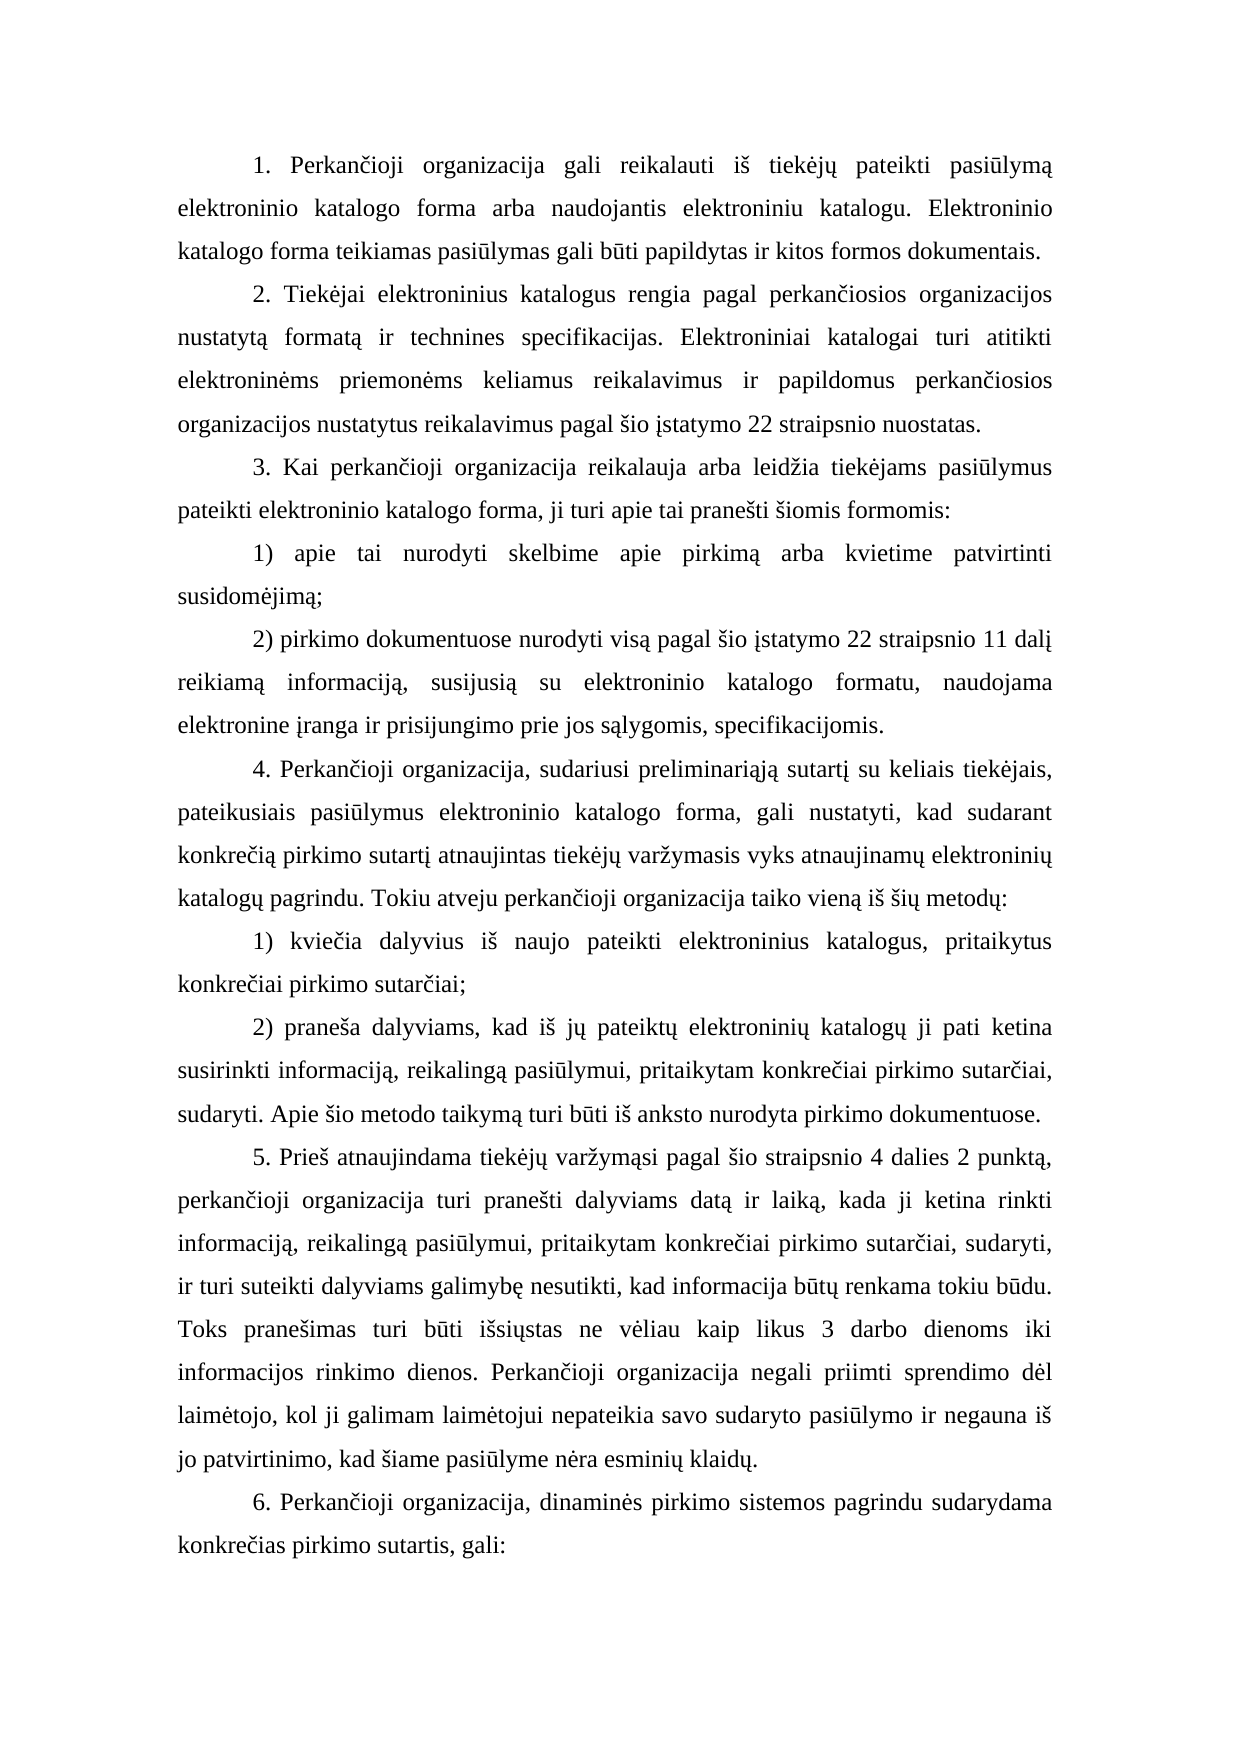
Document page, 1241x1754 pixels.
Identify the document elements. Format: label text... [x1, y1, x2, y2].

text 6. Perkančioji organizacija, dinaminės pirkimo sistemos pagrindu sudarydama konkrečias pirkimo sutartis, gali: [177, 1487, 1053, 1559]
text 2) praneša dalyviams, kad iš jų pateiktų elektroninių katalogų ji pati ketina susirinkti informaciją, reikalingą pasiūlymui, pritaikytam konkrečiai pirkimo sutarčiai, sudaryti. Apie šio metodo taikymą turi būti iš anksto nurodyta pirkimo dokumentuose. [177, 1012, 1053, 1127]
text 4. Perkančioji organizacija, sudariusi preliminariąją sutartį su keliais tiekėjais, pateikusiais pasiūlymus elektroninio katalogo forma, gali nustatyti, kad sudarant konkrečią pirkimo sutartį atnaujintas tiekėjų varžymasis vyks atnaujinamų elektroninių katalogų pagrindu. Tokiu atveju perkančioji organizacija taiko vieną iš šių metodų: [177, 754, 1053, 912]
text 3. Kai perkančioji organizacija reikalauja arba leidžia tiekėjams pasiūlymus pateikti elektroninio katalogo forma, ji turi apie tai pranešti šiomis formomis: [177, 452, 1053, 524]
text 1) kviečia dalyvius iš naujo pateikti elektroninius katalogus, pritaikytus konkrečiai pirkimo sutarčiai; [177, 926, 1053, 998]
text 1. Perkančioji organizacija gali reikalauti iš tiekėjų pateikti pasiūlymą elektroninio katalogo forma arba naudojantis elektroniniu katalogu. Elektroninio katalogo forma teikiamas pasiūlymas gali būti papildytas ir kitos formos dokumentais. [177, 150, 1053, 265]
text 1) apie tai nurodyti skelbime apie pirkimą arba kvietime patvirtinti susidomėjimą; [177, 538, 1053, 610]
text 5. Prieš atnaujindama tiekėjų varžymąsi pagal šio straipsnio 4 dalies 2 punktą, perkančioji organizacija turi pranešti dalyviams datą ir laiką, kada ji ketina rinkti informaciją, reikalingą pasiūlymui, pritaikytam konkrečiai pirkimo sutarčiai, sudaryti, ir turi suteikti dalyviams galimybę nesutikti, kad informacija būtų renkama tokiu būdu. Toks pranešimas turi būti išsiųstas ne vėliau kaip likus 3 darbo dienoms iki informacijos rinkimo dienos. Perkančioji organizacija negali priimti sprendimo dėl laimėtojo, kol ji galimam laimėtojui nepateikia savo sudaryto pasiūlymo ir negauna iš jo patvirtinimo, kad šiame pasiūlyme nėra esminių klaidų. [177, 1142, 1053, 1472]
text 2) pirkimo dokumentuose nurodyti visą pagal šio įstatymo 22 straipsnio 11 dalį reikiamą informaciją, susijusią su elektroninio katalogo formatu, naudojama elektronine įranga ir prisijungimo prie jos sąlygomis, specifikacijomis. [177, 624, 1053, 739]
text 2. Tiekėjai elektroninius katalogus rengia pagal perkančiosios organizacijos nustatytą formatą ir technines specifikacijas. Elektroniniai katalogai turi atitikti elektroninėms priemonėms keliamus reikalavimus ir papildomus perkančiosios organizacijos nustatytus reikalavimus pagal šio įstatymo 22 straipsnio nuostatas. [177, 279, 1053, 437]
